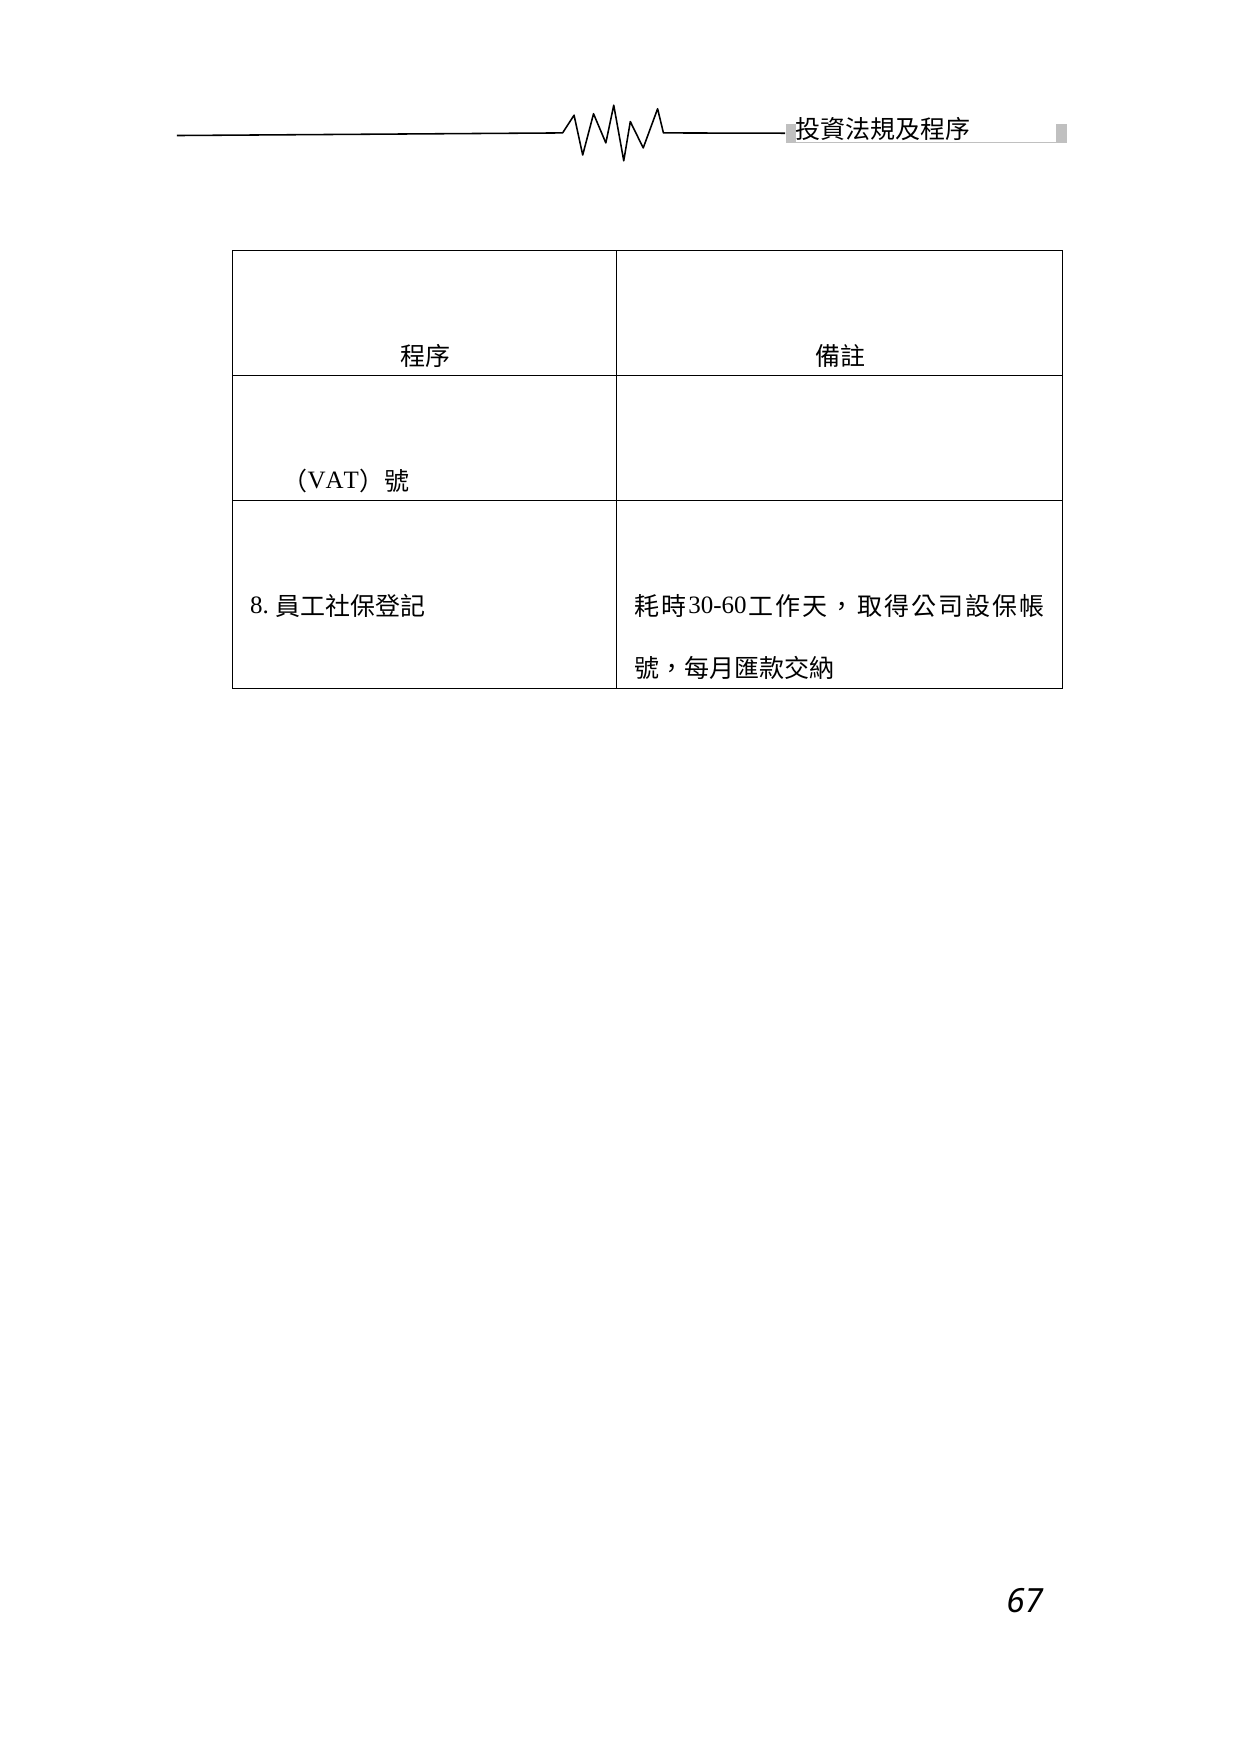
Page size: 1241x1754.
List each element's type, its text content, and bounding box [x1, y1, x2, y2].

table_cell 耗時30-60工作天，取得公司設保帳號，每月匯款交納 [617, 501, 1062, 688]
table_cell [617, 376, 1062, 500]
table_header 程序 [233, 251, 616, 375]
table_cell 8. 員工社保登記 [233, 501, 616, 688]
table_header 備註 [617, 251, 1062, 375]
table_cell （VAT）號 [233, 376, 616, 500]
